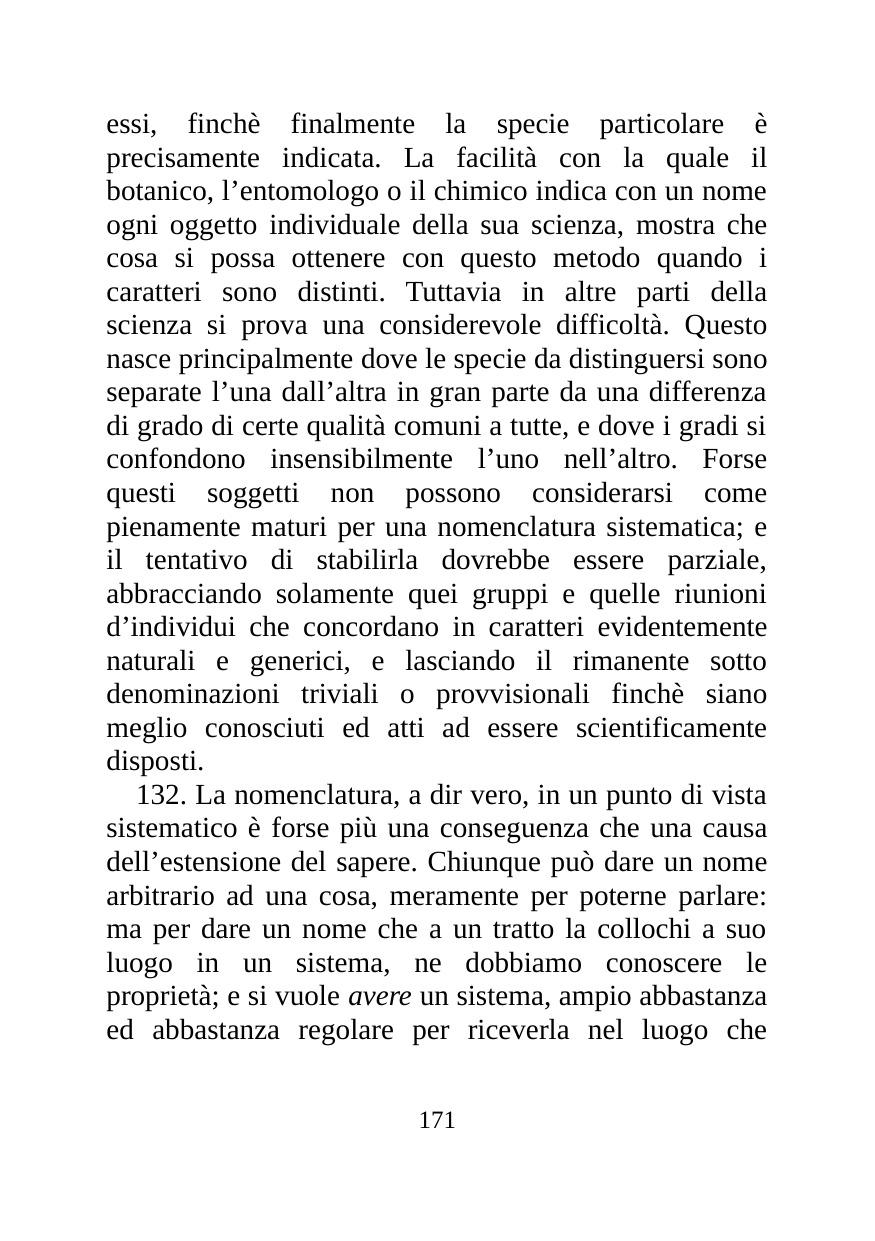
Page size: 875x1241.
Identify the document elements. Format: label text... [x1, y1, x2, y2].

text essi, finchè finalmente la specie particolare è precisamente indicata. La facilità con la quale il botanico, l’entomologo o il chimico indica con un nome ogni oggetto individuale della sua scienza, mostra che cosa si possa ottenere con questo metodo quando i caratteri sono distinti. Tuttavia in altre parti della scienza si prova una considerevole difficoltà. Questo nasce principalmente dove le specie da distinguersi sono separate l’una dall’altra in gran parte da una differenza di grado di certe qualità comuni a tutte, e dove i gradi si confondono insensibilmente l’uno nell’altro. Forse questi soggetti non possono considerarsi come pienamente maturi per una nomenclatura sistematica; e il tentativo di stabilirla dovrebbe essere parziale, abbracciando solamente quei gruppi e quelle riunioni d’individui che concordano in caratteri evidentemente naturali e generici, e lasciando il rimanente sotto denominazioni triviali o provvisionali finchè siano meglio conosciuti ed atti ad essere scientificamente disposti. [106, 106, 768, 777]
text 132. La nomenclatura, a dir vero, in un punto di vista sistematico è forse più una conseguenza che una causa dell’estensione del sapere. Chiunque può dare un nome arbitrario ad una cosa, meramente per poterne parlare: ma per dare un nome che a un tratto la collochi a suo luogo in un sistema, ne dobbiamo conoscere le proprietà; e si vuole avere un sistema, ampio abbastanza ed abbastanza regolare per riceverla nel luogo che [106, 777, 768, 1045]
